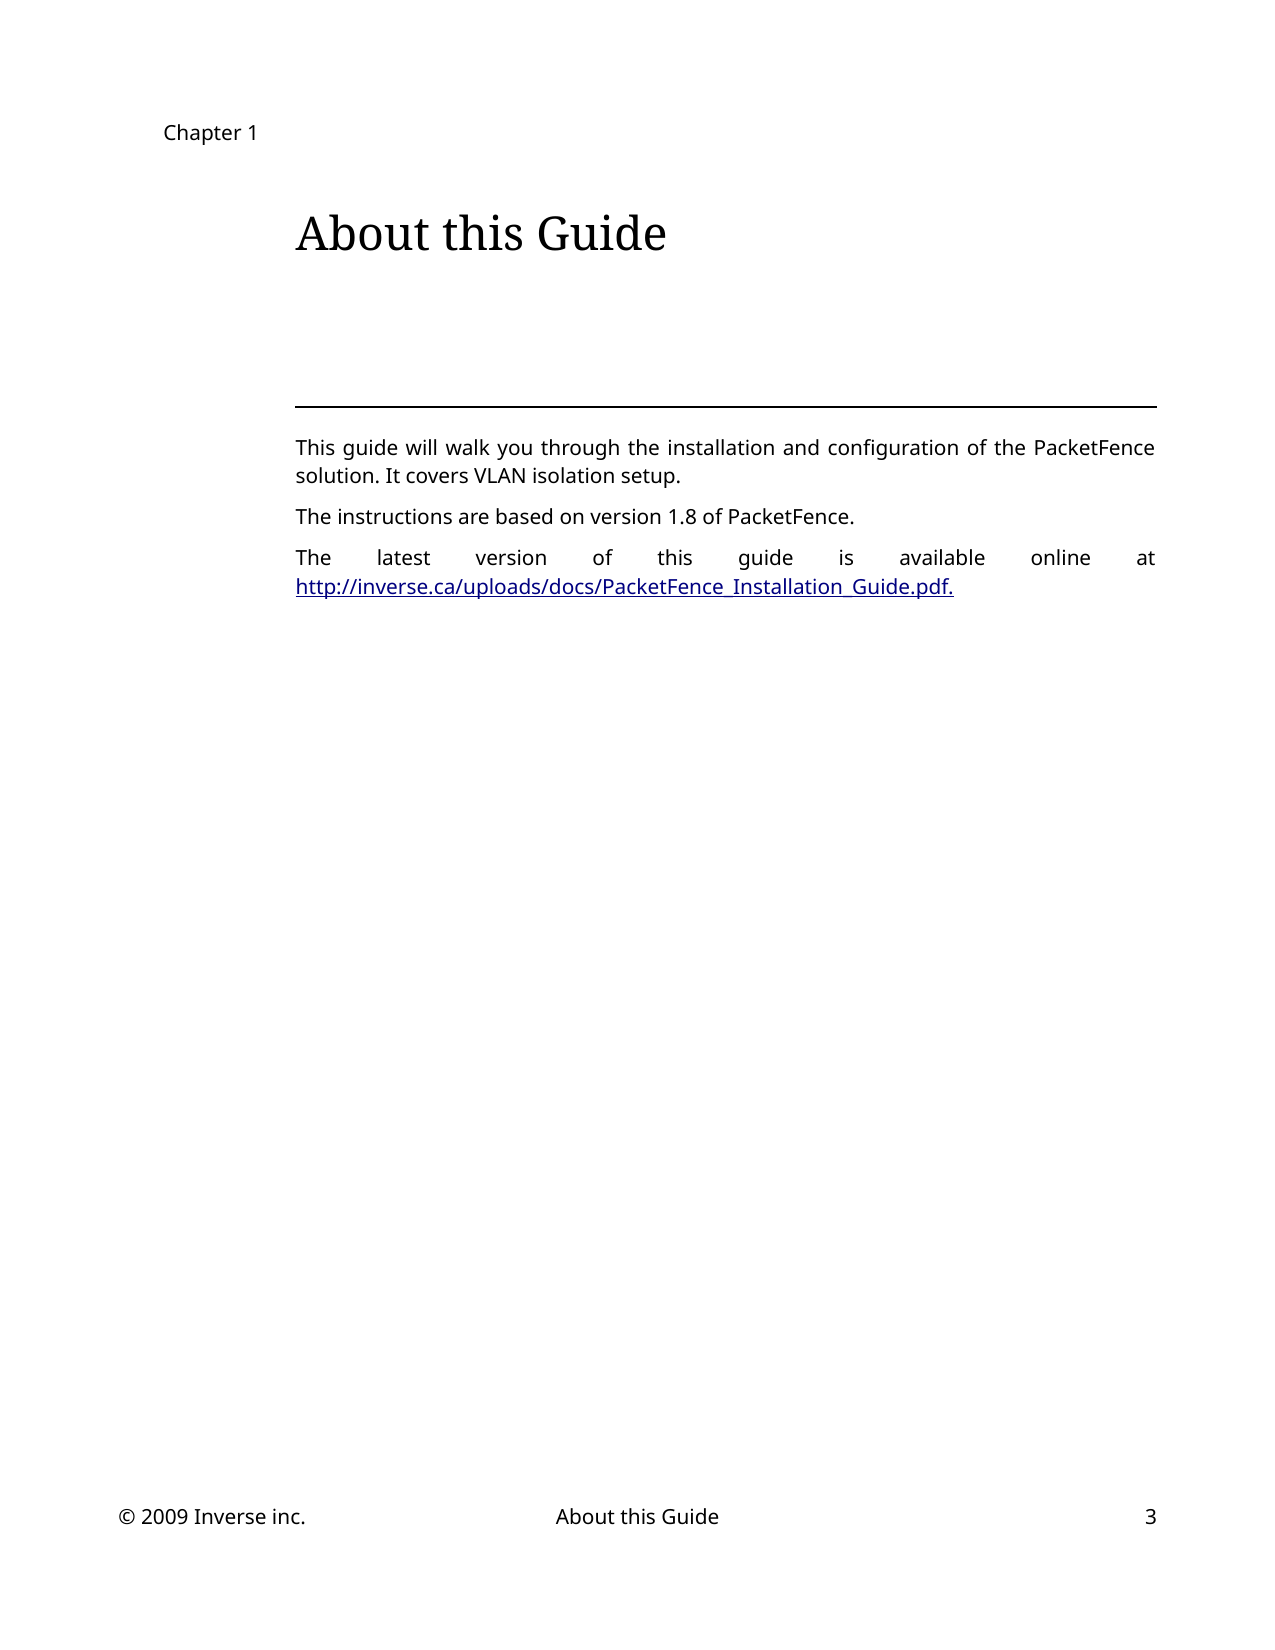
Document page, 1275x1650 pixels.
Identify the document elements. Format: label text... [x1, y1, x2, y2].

text The latest version of this guide is available online at http://inverse.ca/uploads/docs/PacketFence_Installation_Guide.pdf. [295, 543, 1157, 600]
subtitle About this Guide [295, 201, 1157, 406]
text This guide will walk you through the installation and configuration of the PacketFence solution. It covers VLAN isolation setup. [295, 433, 1157, 490]
text The instructions are based on version 1.8 of PacketFence. [295, 502, 1157, 531]
